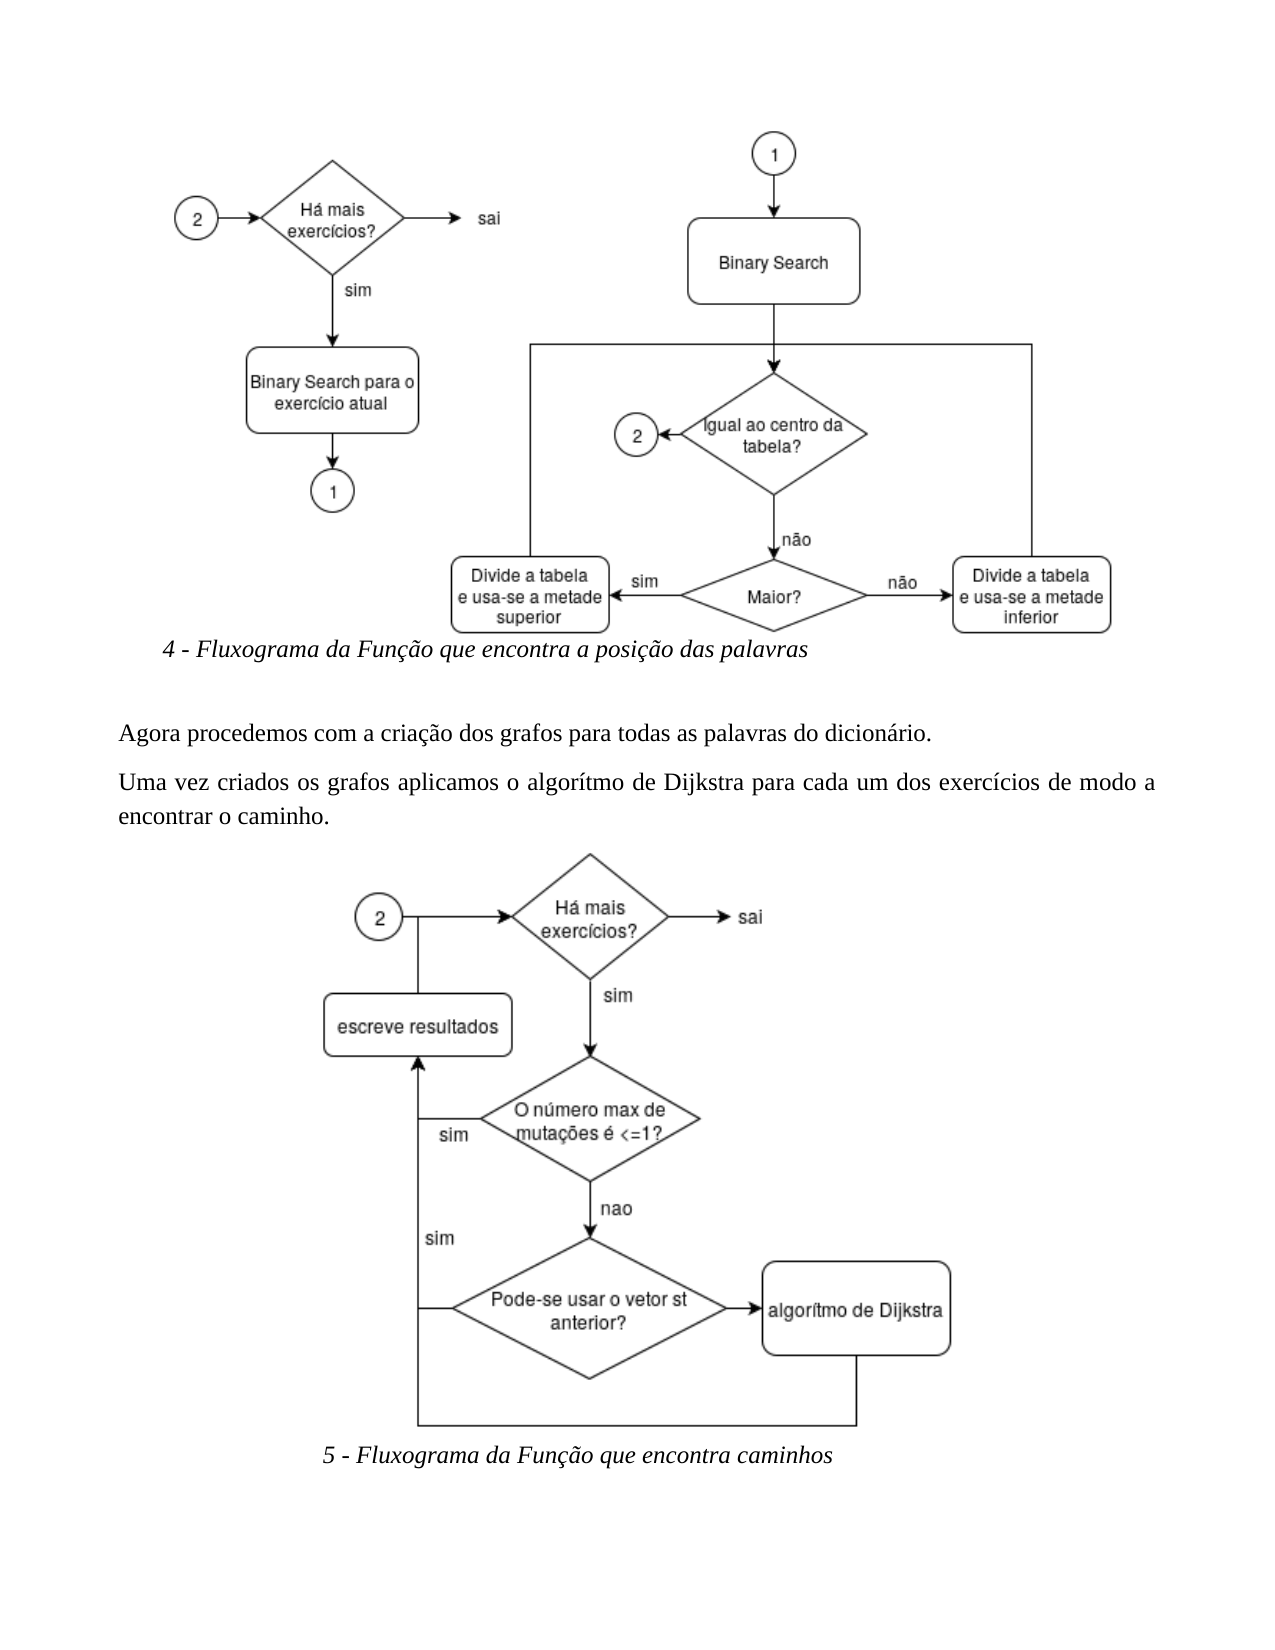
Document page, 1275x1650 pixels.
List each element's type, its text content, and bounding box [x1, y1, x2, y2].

text [420, 918, 589, 1117]
text Agora procedemos com a criação dos grafos para todas as palavras do dicionário. [118, 718, 1157, 747]
text [323, 853, 587, 997]
text 4 - Fluxograma da Função que encontra a posição das palavras [162, 131, 1113, 663]
text Uma vez criados os grafos aplicamos o algorítmo de Dijkstra para cada um dos exercícios de modo a encontrar o caminho. [118, 767, 1157, 830]
text 5 - Fluxograma da Função que encontra caminhos [323, 1053, 952, 1469]
text [592, 853, 952, 1307]
